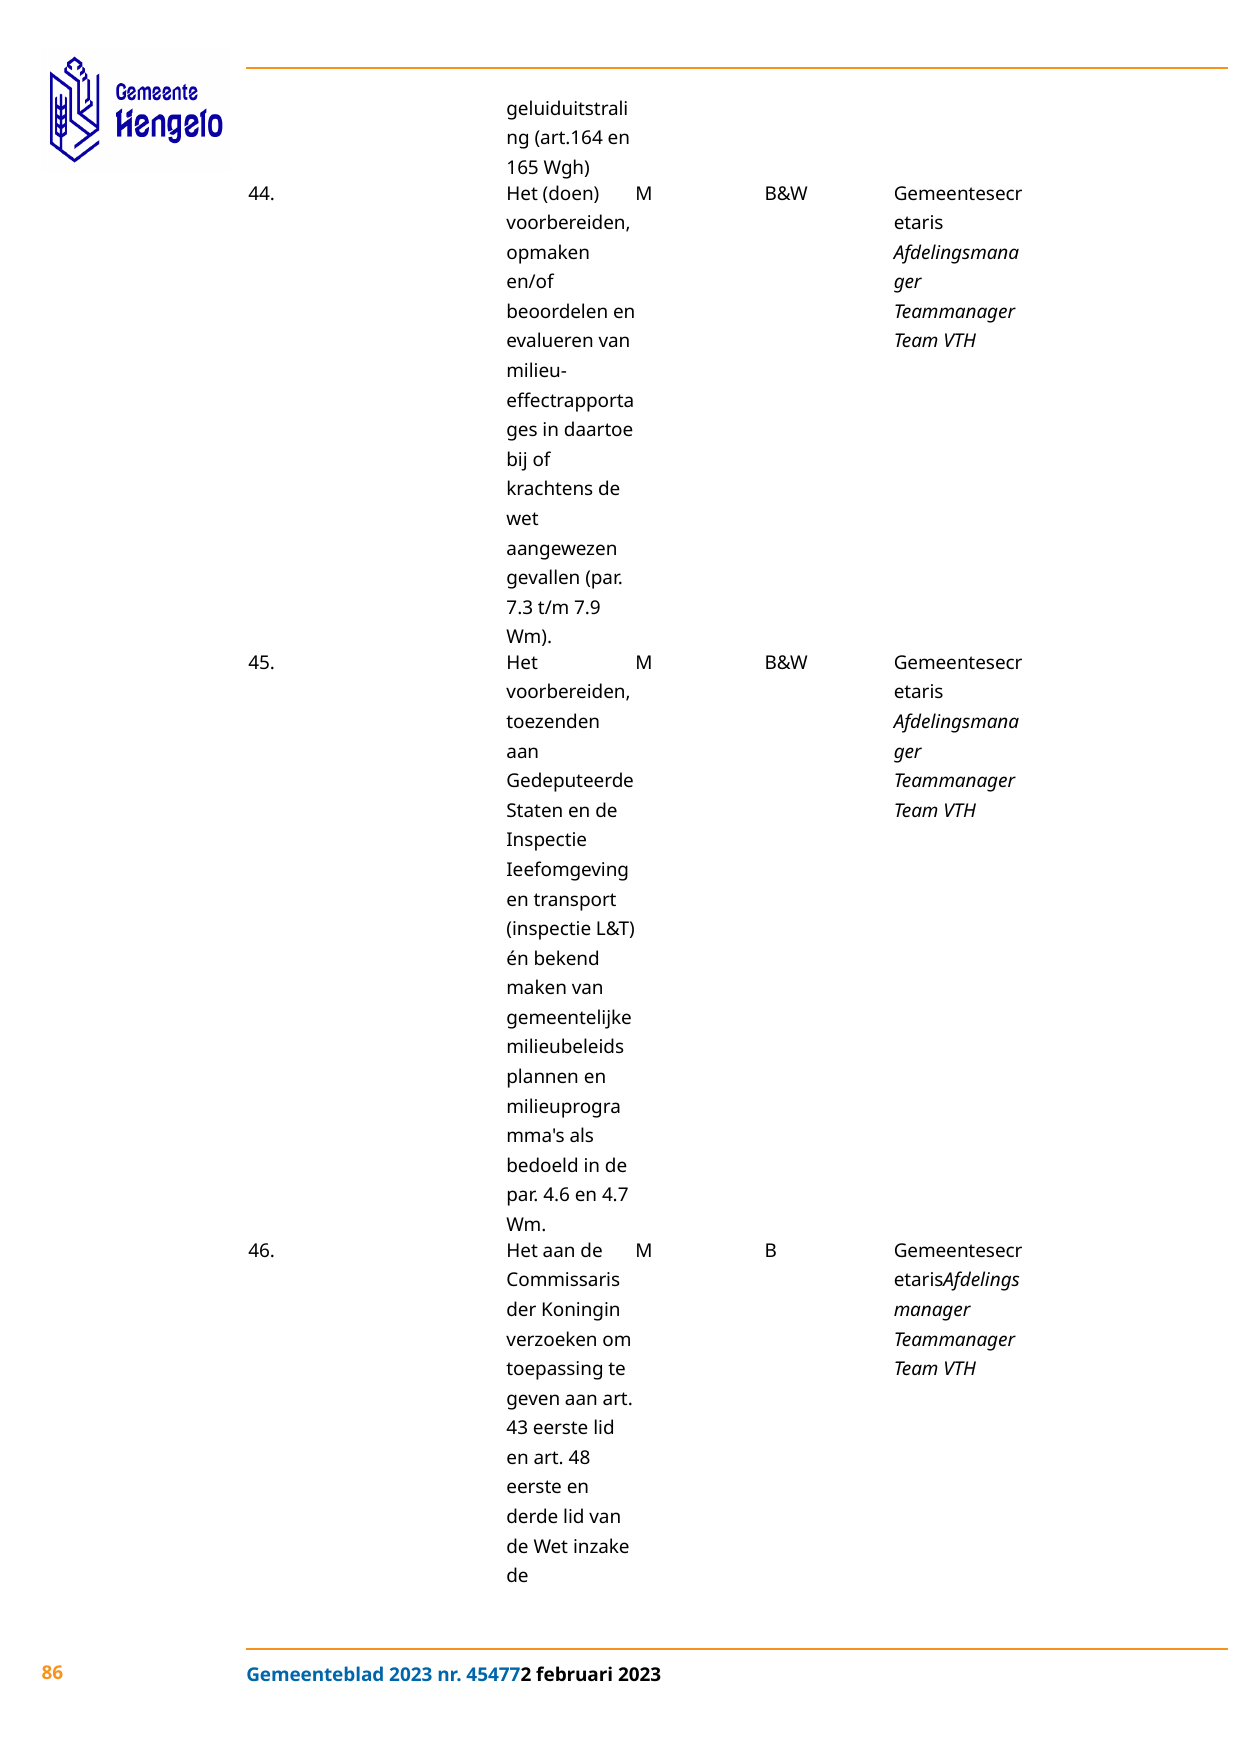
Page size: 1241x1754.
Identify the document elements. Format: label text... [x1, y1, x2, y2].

table_cell Het voorbereiden, toezenden aan Gedeputeerde Staten en de Inspectie Ieefomgeving en transport (inspectie L&T) én bekend maken van gemeentelijke milieubeleidsplannen en milieuprogramma's als bedoeld in de par. 4.6 en 4.7 Wm. [506, 649, 635, 1237]
table_cell 46. [248, 1237, 506, 1588]
table_cell Gemeentesecretaris Afdelingsmanager Teammanager Team VTH [894, 649, 1022, 1237]
table_cell [635, 95, 764, 180]
table_cell GemeentesecretarisAfdelingsmanager Teammanager Team VTH [894, 1237, 1022, 1588]
table_cell Het (doen) voorbereiden, opmaken en/of beoordelen en evalueren van milieu-effectrapportages in daartoe bij of krachtens de wet aangewezen gevallen (par. 7.3 t/m 7.9 Wm). [506, 180, 635, 649]
table_cell M [635, 1237, 764, 1588]
table_cell [894, 95, 1022, 180]
table_cell M [635, 180, 764, 649]
table_cell Gemeentesecretaris Afdelingsmanager Teammanager Team VTH [894, 180, 1022, 649]
table_cell [248, 95, 506, 180]
table_cell [1023, 1237, 1152, 1588]
table_cell geluiduitstraling (art.164 en 165 Wgh) [506, 95, 635, 180]
table_cell M [635, 649, 764, 1237]
table_cell [764, 95, 893, 180]
table_cell B&W [764, 180, 893, 649]
table_cell [1023, 180, 1152, 649]
table_cell [1023, 95, 1152, 180]
table_cell [1023, 649, 1152, 1237]
table_cell B&W [764, 649, 893, 1237]
table_cell B [764, 1237, 893, 1588]
table_cell 45. [248, 649, 506, 1237]
table_cell 44. [248, 180, 506, 649]
picture [41, 47, 231, 172]
table_cell Het aan de Commissaris der Koningin verzoeken om toepassing te geven aan art. 43 eerste lid en art. 48 eerste en derde lid van de Wet inzake de [506, 1237, 635, 1588]
